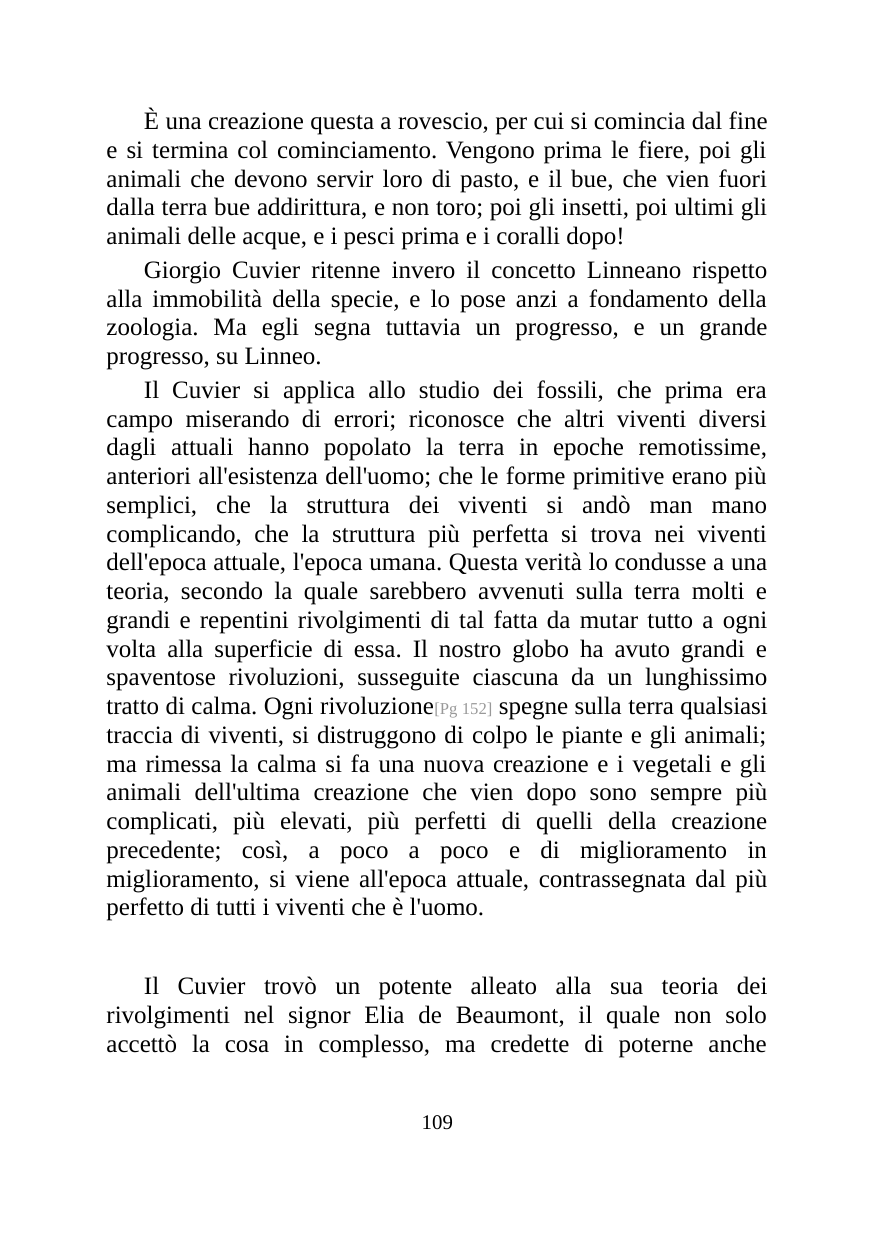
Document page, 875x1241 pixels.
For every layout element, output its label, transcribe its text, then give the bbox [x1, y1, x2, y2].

text Giorgio Cuvier ritenne invero il concetto Linneano rispetto alla immobilità della specie, e lo pose anzi a fondamento della zoologia. Ma egli segna tuttavia un progresso, e un grande progresso, su Linneo. [106, 255, 768, 370]
text Il Cuvier si applica allo studio dei fossili, che prima era campo miserando di errori; riconosce che altri viventi diversi dagli attuali hanno popolato la terra in epoche remotissime, anteriori all'esistenza dell'uomo; che le forme primitive erano più semplici, che la struttura dei viventi si andò man mano complicando, che la struttura più perfetta si trova nei viventi dell'epoca attuale, l'epoca umana. Questa verità lo condusse a una teoria, secondo la quale sarebbero avvenuti sulla terra molti e grandi e repentini rivolgimenti di tal fatta da mutar tutto a ogni volta alla superficie di essa. Il nostro globo ha avuto grandi e spaventose rivoluzioni, susseguite ciascuna da un lunghissimo tratto di calma. Ogni rivoluzione[Pg 152] spegne sulla terra qualsiasi traccia di viventi, si distruggono di colpo le piante e gli animali; ma rimessa la calma si fa una nuova creazione e i vegetali e gli animali dell'ultima creazione che vien dopo sono sempre più complicati, più elevati, più perfetti di quelli della creazione precedente; così, a poco a poco e di miglioramento in miglioramento, si viene all'epoca attuale, contrassegnata dal più perfetto di tutti i viventi che è l'uomo. [106, 375, 768, 921]
text Il Cuvier trovò un potente alleato alla sua teoria dei rivolgimenti nel signor Elia de Beaumont, il quale non solo accettò la cosa in complesso, ma credette di poterne anche [106, 971, 768, 1057]
text È una creazione questa a rovescio, per cui si comincia dal fine e si termina col cominciamento. Vengono prima le fiere, poi gli animali che devono servir loro di pasto, e il bue, che vien fuori dalla terra bue addirittura, e non toro; poi gli insetti, poi ultimi gli animali delle acque, e i pesci prima e i coralli dopo! [106, 106, 768, 250]
